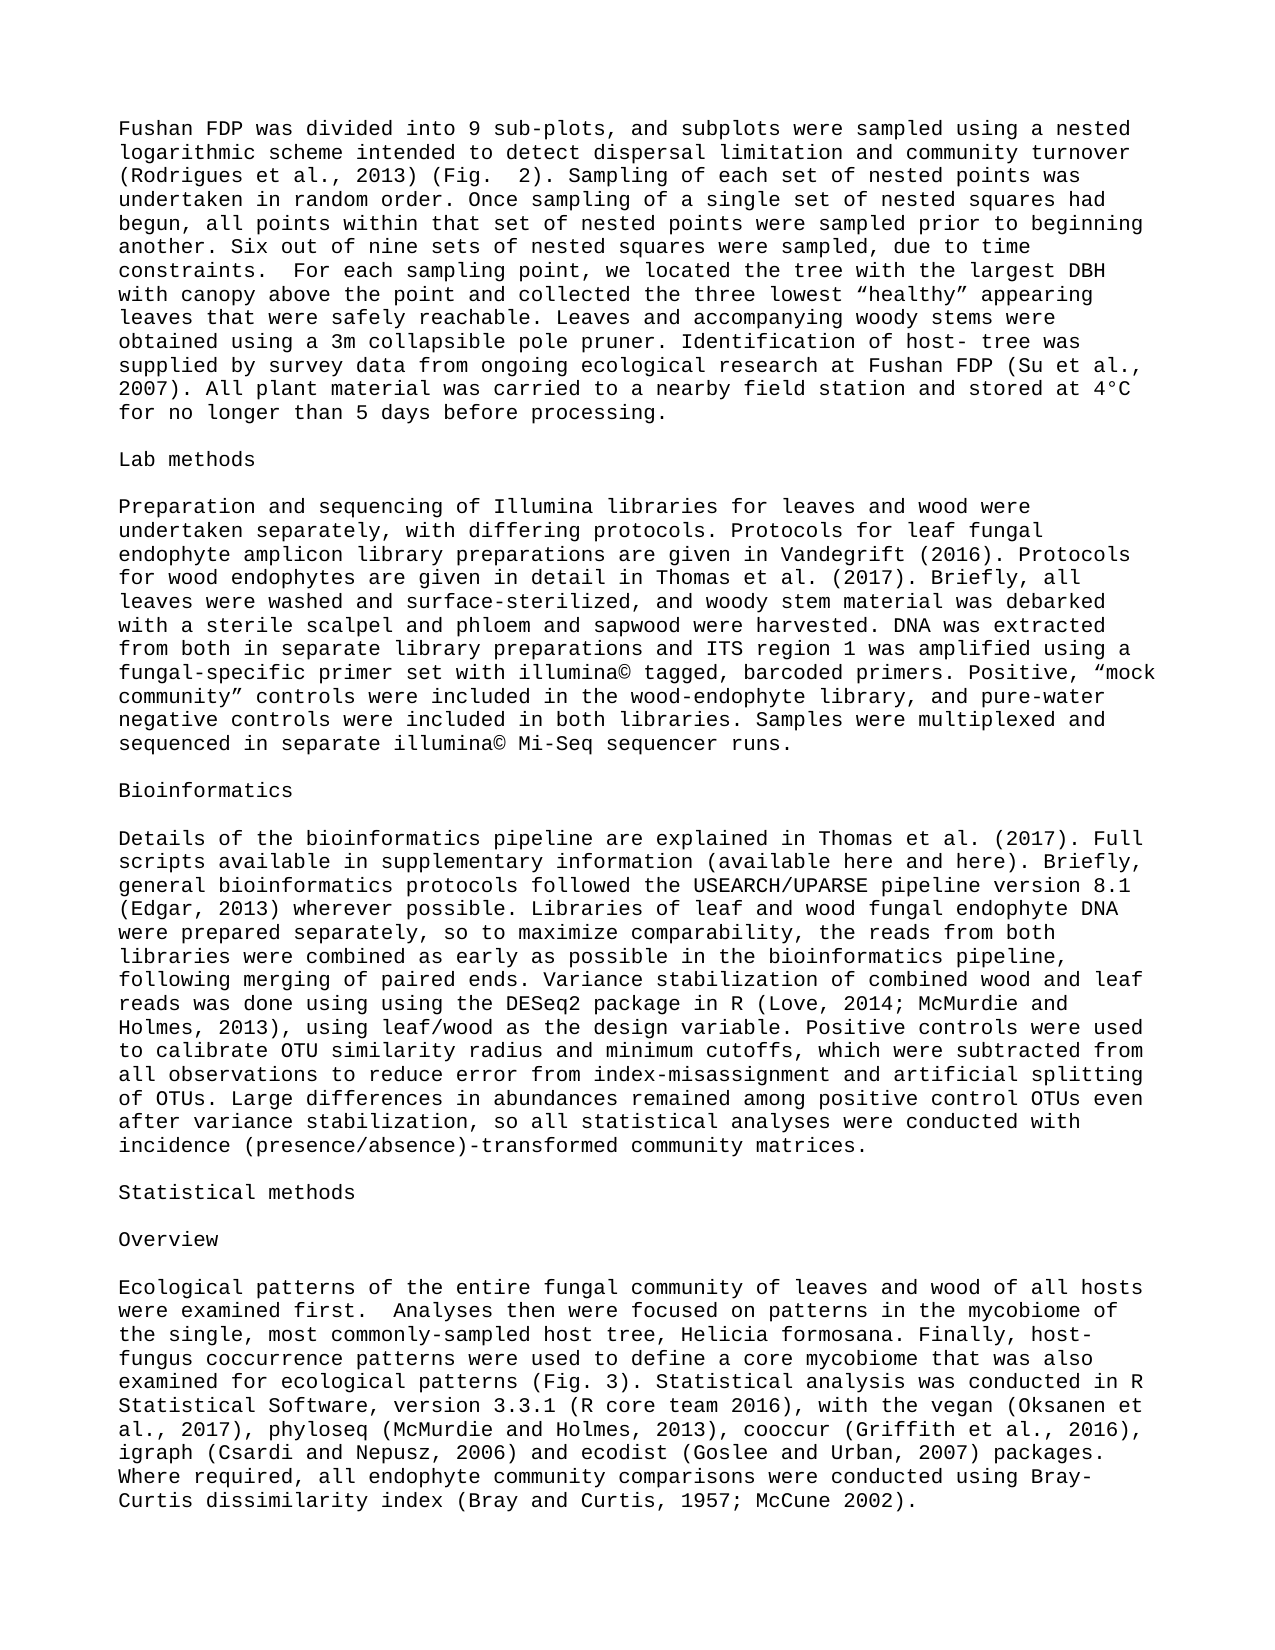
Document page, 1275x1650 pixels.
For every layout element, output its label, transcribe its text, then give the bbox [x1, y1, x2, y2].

text Overview [118, 1229, 1157, 1253]
text Statistical methods [118, 1182, 1157, 1206]
text Ecological patterns of the entire fungal community of leaves and wood of all hosts were examined first. Analyses then were focused on patterns in the mycobiome of the single, most commonly-sampled host tree, Helicia formosana. Finally, host-fungus coccurrence patterns were used to define a core mycobiome that was also examined for ecological patterns (Fig. 3). Statistical analysis was conducted in R Statistical Software, version 3.3.1 (R core team 2016), with the vegan (Oksanen et al., 2017), phyloseq (McMurdie and Holmes, 2013), cooccur (Griffith et al., 2016), igraph (Csardi and Nepusz, 2006) and ecodist (Goslee and Urban, 2007) packages. Where required, all endophyte community comparisons were conducted using Bray-Curtis dissimilarity index (Bray and Curtis, 1957; McCune 2002). [118, 1277, 1157, 1513]
text Fushan FDP was divided into 9 sub-plots, and subplots were sampled using a nested logarithmic scheme intended to detect dispersal limitation and community turnover (Rodrigues et al., 2013) (Fig. 2). Sampling of each set of nested points was undertaken in random order. Once sampling of a single set of nested squares had begun, all points within that set of nested points were sampled prior to beginning another. Six out of nine sets of nested squares were sampled, due to time constraints. For each sampling point, we located the tree with the largest DBH with canopy above the point and collected the three lowest “healthy” appearing leaves that were safely reachable. Leaves and accompanying woody stems were obtained using a 3m collapsible pole pruner. Identification of host- tree was supplied by survey data from ongoing ecological research at Fushan FDP (Su et al., 2007). All plant material was carried to a nearby field station and stored at 4°C for no longer than 5 days before processing. [118, 118, 1157, 426]
text Details of the bioinformatics pipeline are explained in Thomas et al. (2017). Full scripts available in supplementary information (available here and here). Briefly, general bioinformatics protocols followed the USEARCH/UPARSE pipeline version 8.1 (Edgar, 2013) wherever possible. Libraries of leaf and wood fungal endophyte DNA were prepared separately, so to maximize comparability, the reads from both libraries were combined as early as possible in the bioinformatics pipeline, following merging of paired ends. Variance stabilization of combined wood and leaf reads was done using using the DESeq2 package in R (Love, 2014; McMurdie and Holmes, 2013), using leaf/wood as the design variable. Positive controls were used to calibrate OTU similarity radius and minimum cutoffs, which were subtracted from all observations to reduce error from index-misassignment and artificial splitting of OTUs. Large differences in abundances remained among positive control OTUs even after variance stabilization, so all statistical analyses were conducted with incidence (presence/absence)-transformed community matrices. [118, 827, 1157, 1158]
text Bioinformatics [118, 780, 1157, 804]
text Lab methods [118, 449, 1157, 473]
text Preparation and sequencing of Illumina libraries for leaves and wood were undertaken separately, with differing protocols. Protocols for leaf fungal endophyte amplicon library preparations are given in Vandegrift (2016). Protocols for wood endophytes are given in detail in Thomas et al. (2017). Briefly, all leaves were washed and surface-sterilized, and woody stem material was debarked with a sterile scalpel and phloem and sapwood were harvested. DNA was extracted from both in separate library preparations and ITS region 1 was amplified using a fungal-specific primer set with illumina© tagged, barcoded primers. Positive, “mock community” controls were included in the wood-endophyte library, and pure-water negative controls were included in both libraries. Samples were multiplexed and sequenced in separate illumina© Mi-Seq sequencer runs. [118, 496, 1157, 757]
